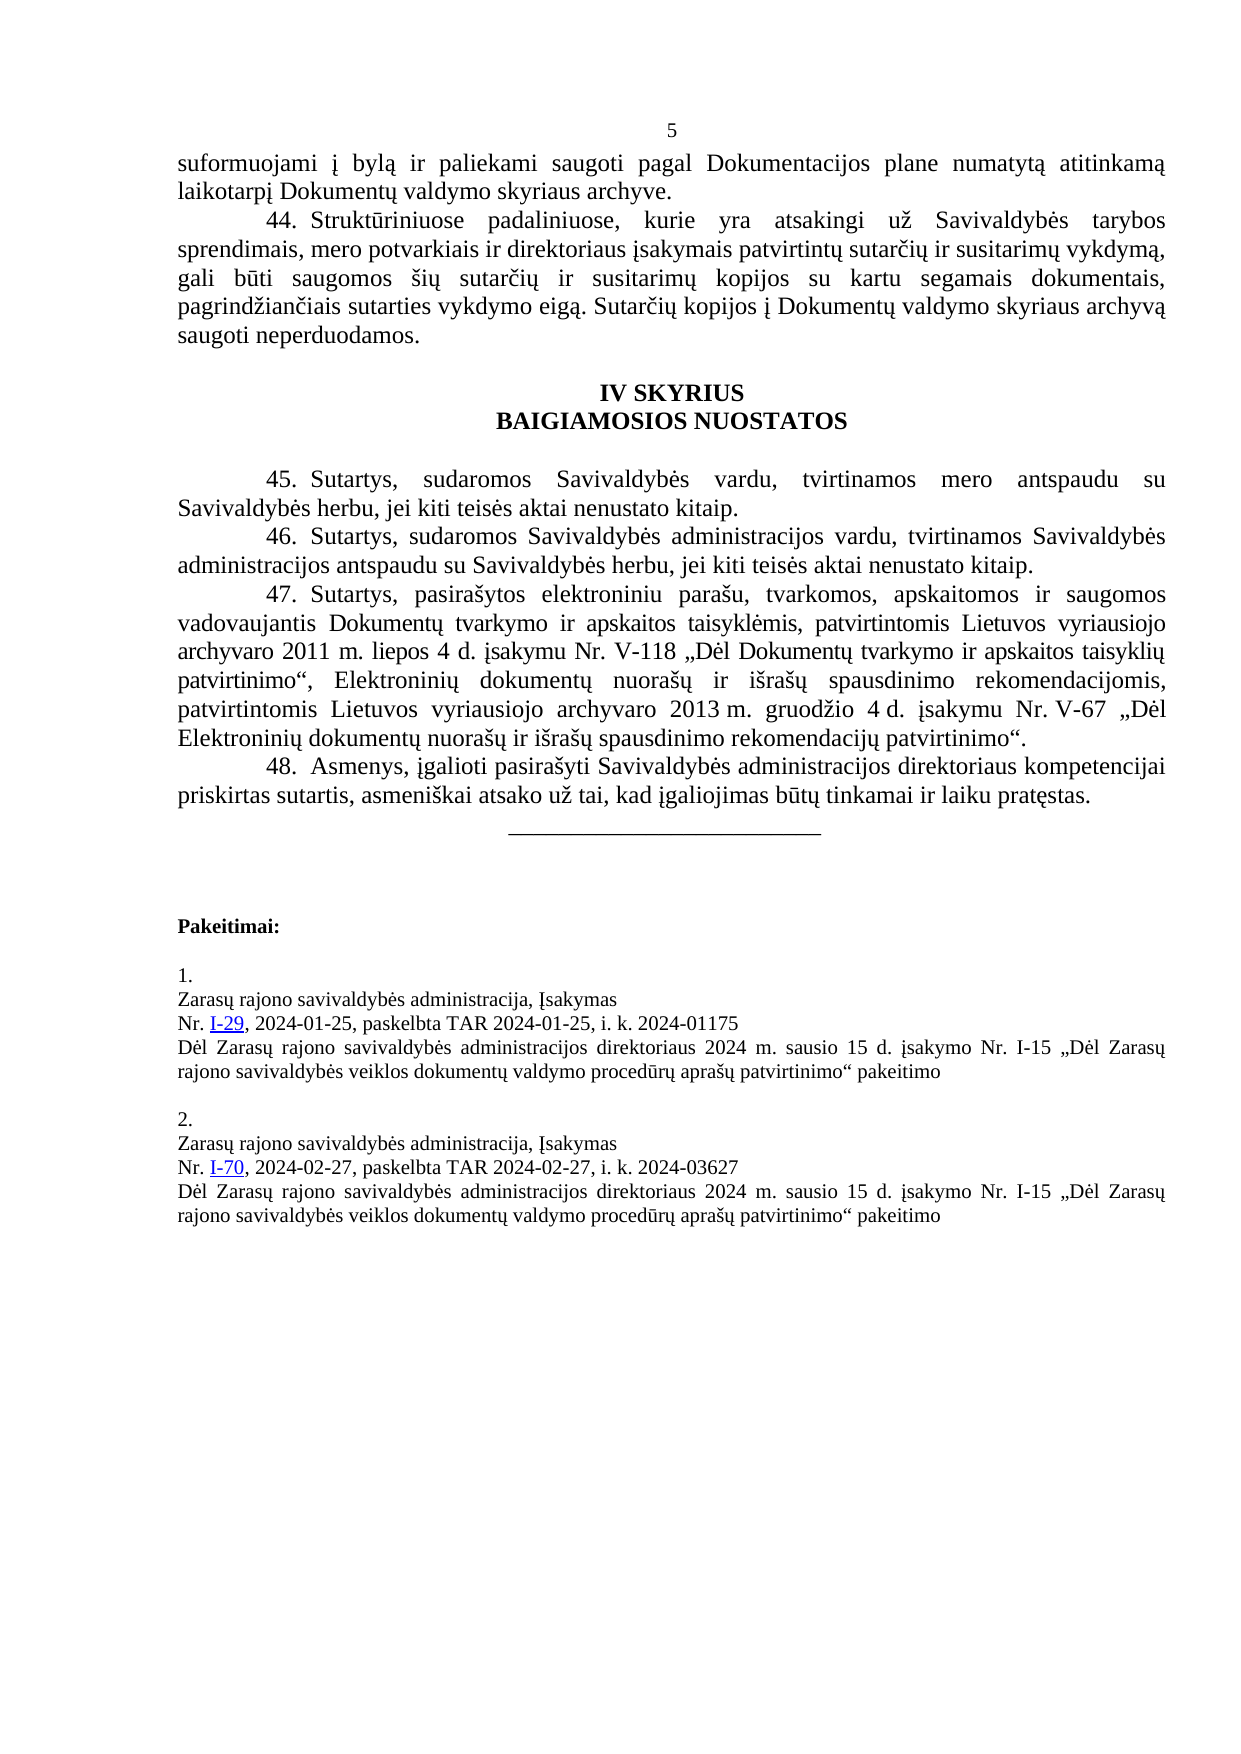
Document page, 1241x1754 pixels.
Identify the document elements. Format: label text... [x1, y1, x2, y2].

text Nr. I-29, 2024-01-25, paskelbta TAR 2024-01-25, i. k. 2024-01175 [177, 1011, 1167, 1035]
text 48. Asmenys, įgalioti pasirašyti Savivaldybės administracijos direktoriaus kompetencijai priskirtas sutartis, asmeniškai atsako už tai, kad įgaliojimas būtų tinkamai ir laiku pratęstas. [177, 751, 1167, 809]
text Pakeitimai: [177, 914, 1167, 938]
text Dėl Zarasų rajono savivaldybės administracijos direktoriaus 2024 m. sausio 15 d. įsakymo Nr. I-15 „Dėl Zarasų rajono savivaldybės veiklos dokumentų valdymo procedūrų aprašų patvirtinimo“ pakeitimo [177, 1035, 1167, 1083]
text Zarasų rajono savivaldybės administracija, Įsakymas [177, 1131, 1167, 1155]
text 47. Sutartys, pasirašytos elektroniniu parašu, tvarkomos, apskaitomos ir saugomos vadovaujantis Dokumentų tvarkymo ir apskaitos taisyklėmis, patvirtintomis Lietuvos vyriausiojo archyvaro 2011 m. liepos 4 d. įsakymu Nr. V-118 „Dėl Dokumentų tvarkymo ir apskaitos taisyklių patvirtinimo“, Elektroninių dokumentų nuorašų ir išrašų spausdinimo rekomendacijomis, patvirtintomis Lietuvos vyriausiojo archyvaro 2013 m. gruodžio 4 d. įsakymu Nr. V-67 „Dėl Elektroninių dokumentų nuorašų ir išrašų spausdinimo rekomendacijų patvirtinimo“. [177, 579, 1167, 751]
text IV SKYRIUS [177, 378, 1167, 406]
text 46. Sutartys, sudaromos Savivaldybės administracijos vardu, tvirtinamos Savivaldybės administracijos antspaudu su Savivaldybės herbu, jei kiti teisės aktai nenustato kitaip. [177, 521, 1167, 579]
text BAIGIAMOSIOS NUOSTATOS [177, 406, 1167, 435]
text Dėl Zarasų rajono savivaldybės administracijos direktoriaus 2024 m. sausio 15 d. įsakymo Nr. I-15 „Dėl Zarasų rajono savivaldybės veiklos dokumentų valdymo procedūrų aprašų patvirtinimo“ pakeitimo [177, 1179, 1167, 1227]
text _________________________ [162, 809, 1167, 838]
text 1. [177, 963, 1167, 987]
text suformuojami į bylą ir paliekami saugoti pagal Dokumentacijos plane numatytą atitinkamą laikotarpį Dokumentų valdymo skyriaus archyve. [177, 148, 1167, 205]
text 44. Struktūriniuose padaliniuose, kurie yra atsakingi už Savivaldybės tarybos sprendimais, mero potvarkiais ir direktoriaus įsakymais patvirtintų sutarčių ir susitarimų vykdymą, gali būti saugomos šių sutarčių ir susitarimų kopijos su kartu segamais dokumentais, pagrindžiančiais sutarties vykdymo eigą. Sutarčių kopijos į Dokumentų valdymo skyriaus archyvą saugoti neperduodamos. [177, 205, 1167, 349]
text Zarasų rajono savivaldybės administracija, Įsakymas [177, 987, 1167, 1011]
text Nr. I-70, 2024-02-27, paskelbta TAR 2024-02-27, i. k. 2024-03627 [177, 1155, 1167, 1179]
text 45. Sutartys, sudaromos Savivaldybės vardu, tvirtinamos mero antspaudu su Savivaldybės herbu, jei kiti teisės aktai nenustato kitaip. [177, 464, 1167, 521]
text 2. [177, 1107, 1167, 1131]
